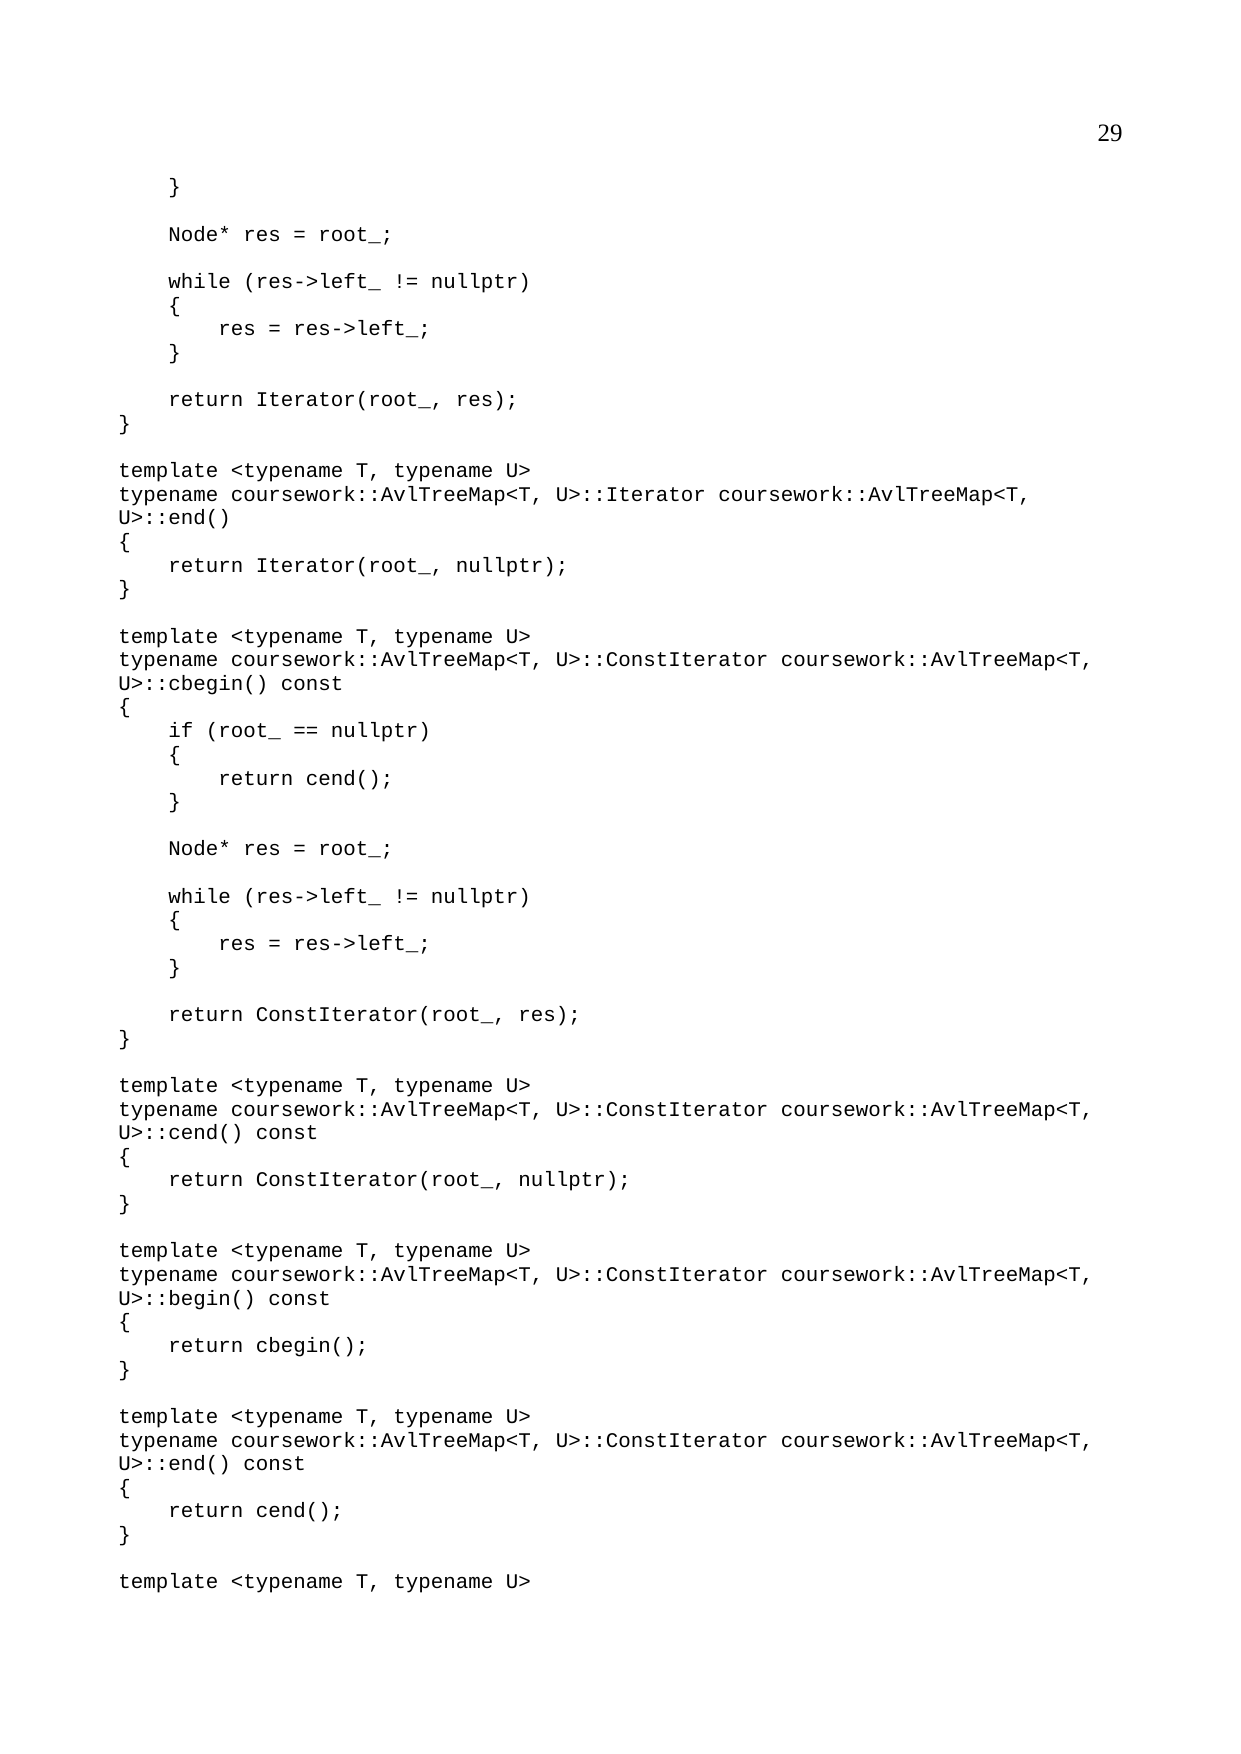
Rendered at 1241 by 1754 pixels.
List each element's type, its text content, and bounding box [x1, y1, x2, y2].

text typename coursework::AvlTreeMap<T, U>::ConstIterator coursework::AvlTreeMap<T, U>::end() const [118, 1429, 1122, 1477]
text { [118, 1477, 1122, 1501]
text { [118, 1311, 1122, 1335]
text typename coursework::AvlTreeMap<T, U>::ConstIterator coursework::AvlTreeMap<T, U>::cend() const [118, 1098, 1122, 1146]
text } [118, 176, 1122, 200]
text template <typename T, typename U> [118, 460, 1122, 484]
text } [118, 957, 1122, 980]
text template <typename T, typename U> [118, 1075, 1122, 1098]
text } [118, 1193, 1122, 1217]
text template <typename T, typename U> [118, 626, 1122, 649]
text if (root_ == nullptr) [118, 720, 1122, 744]
text while (res->left_ != nullptr) [118, 271, 1122, 294]
text typename coursework::AvlTreeMap<T, U>::ConstIterator coursework::AvlTreeMap<T, U>::cbegin() const [118, 649, 1122, 697]
text return cend(); [118, 1501, 1122, 1524]
text template <typename T, typename U> [118, 1240, 1122, 1264]
text } [118, 1359, 1122, 1382]
text { [118, 909, 1122, 933]
text return ConstIterator(root_, res); [118, 1004, 1122, 1028]
text res = res->left_; [118, 933, 1122, 957]
text } [118, 413, 1122, 436]
text } [118, 1524, 1122, 1548]
text { [118, 697, 1122, 720]
text Node* res = root_; [118, 838, 1122, 862]
text template <typename T, typename U> [118, 1406, 1122, 1429]
text } [118, 1028, 1122, 1051]
text res = res->left_; [118, 318, 1122, 342]
text typename coursework::AvlTreeMap<T, U>::Iterator coursework::AvlTreeMap<T, U>::end() [118, 484, 1122, 531]
text return Iterator(root_, res); [118, 389, 1122, 413]
text } [118, 791, 1122, 815]
text return Iterator(root_, nullptr); [118, 555, 1122, 578]
text typename coursework::AvlTreeMap<T, U>::ConstIterator coursework::AvlTreeMap<T, U>::begin() const [118, 1264, 1122, 1311]
text return cend(); [118, 767, 1122, 791]
text { [118, 744, 1122, 767]
text { [118, 1146, 1122, 1169]
text { [118, 294, 1122, 318]
text Node* res = root_; [118, 224, 1122, 247]
text { [118, 531, 1122, 555]
text return ConstIterator(root_, nullptr); [118, 1169, 1122, 1193]
text } [118, 578, 1122, 602]
text while (res->left_ != nullptr) [118, 886, 1122, 909]
text return cbegin(); [118, 1335, 1122, 1359]
text template <typename T, typename U> [118, 1571, 1122, 1595]
text } [118, 342, 1122, 366]
